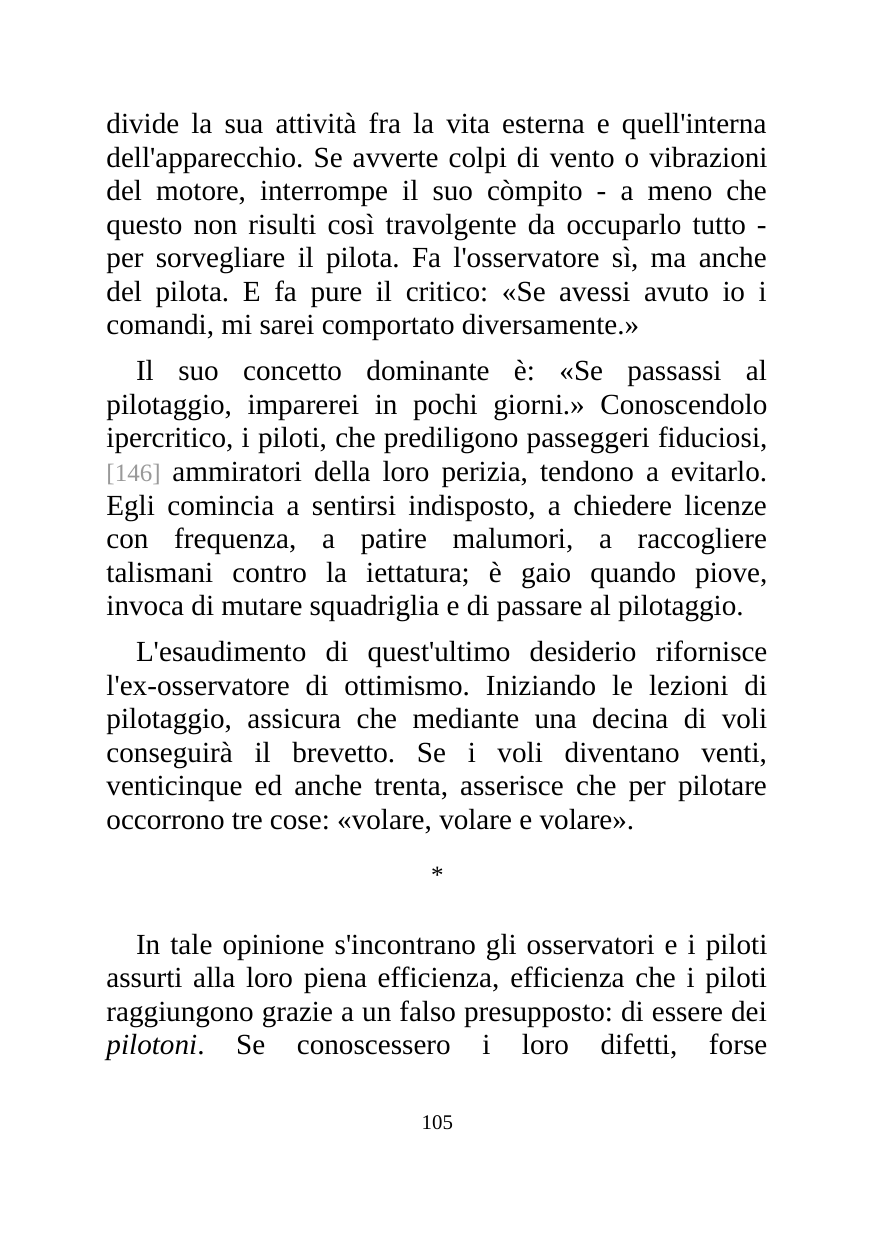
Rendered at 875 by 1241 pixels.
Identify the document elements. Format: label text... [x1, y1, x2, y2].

text * [106, 861, 768, 889]
text divide la sua attività fra la vita esterna e quell'interna dell'apparecchio. Se avverte colpi di vento o vibrazioni del motore, interrompe il suo còmpito - a meno che questo non risulti così travolgente da occuparlo tutto - per sorvegliare il pilota. Fa l'osservatore sì, ma anche del pilota. E fa pure il critico: «Se avessi avuto io i comandi, mi sarei comportato diversamente.» [106, 106, 768, 341]
text In tale opinione s'incontrano gli osservatori e i piloti assurti alla loro piena efficienza, efficienza che i piloti raggiungono grazie a un falso presupposto: di essere dei pilotoni. Se conoscessero i loro difetti, forse [106, 927, 768, 1061]
text Il suo concetto dominante è: «Se passassi al pilotaggio, imparerei in pochi giorni.» Conoscendolo ipercritico, i piloti, che prediligono passeggeri fiduciosi, [146] ammiratori della loro perizia, tendono a evitarlo. Egli comincia a sentirsi indisposto, a chiedere licenze con frequenza, a patire malumori, a raccogliere talismani contro la iettatura; è gaio quando piove, invoca di mutare squadriglia e di passare al pilotaggio. [106, 353, 768, 622]
text L'esaudimento di quest'ultimo desiderio rifornisce l'ex-osservatore di ottimismo. Iniziando le lezioni di pilotaggio, assicura che mediante una decina di voli conseguirà il brevetto. Se i voli diventano venti, venticinque ed anche trenta, asserisce che per pilotare occorrono tre cose: «volare, volare e volare». [106, 634, 768, 836]
